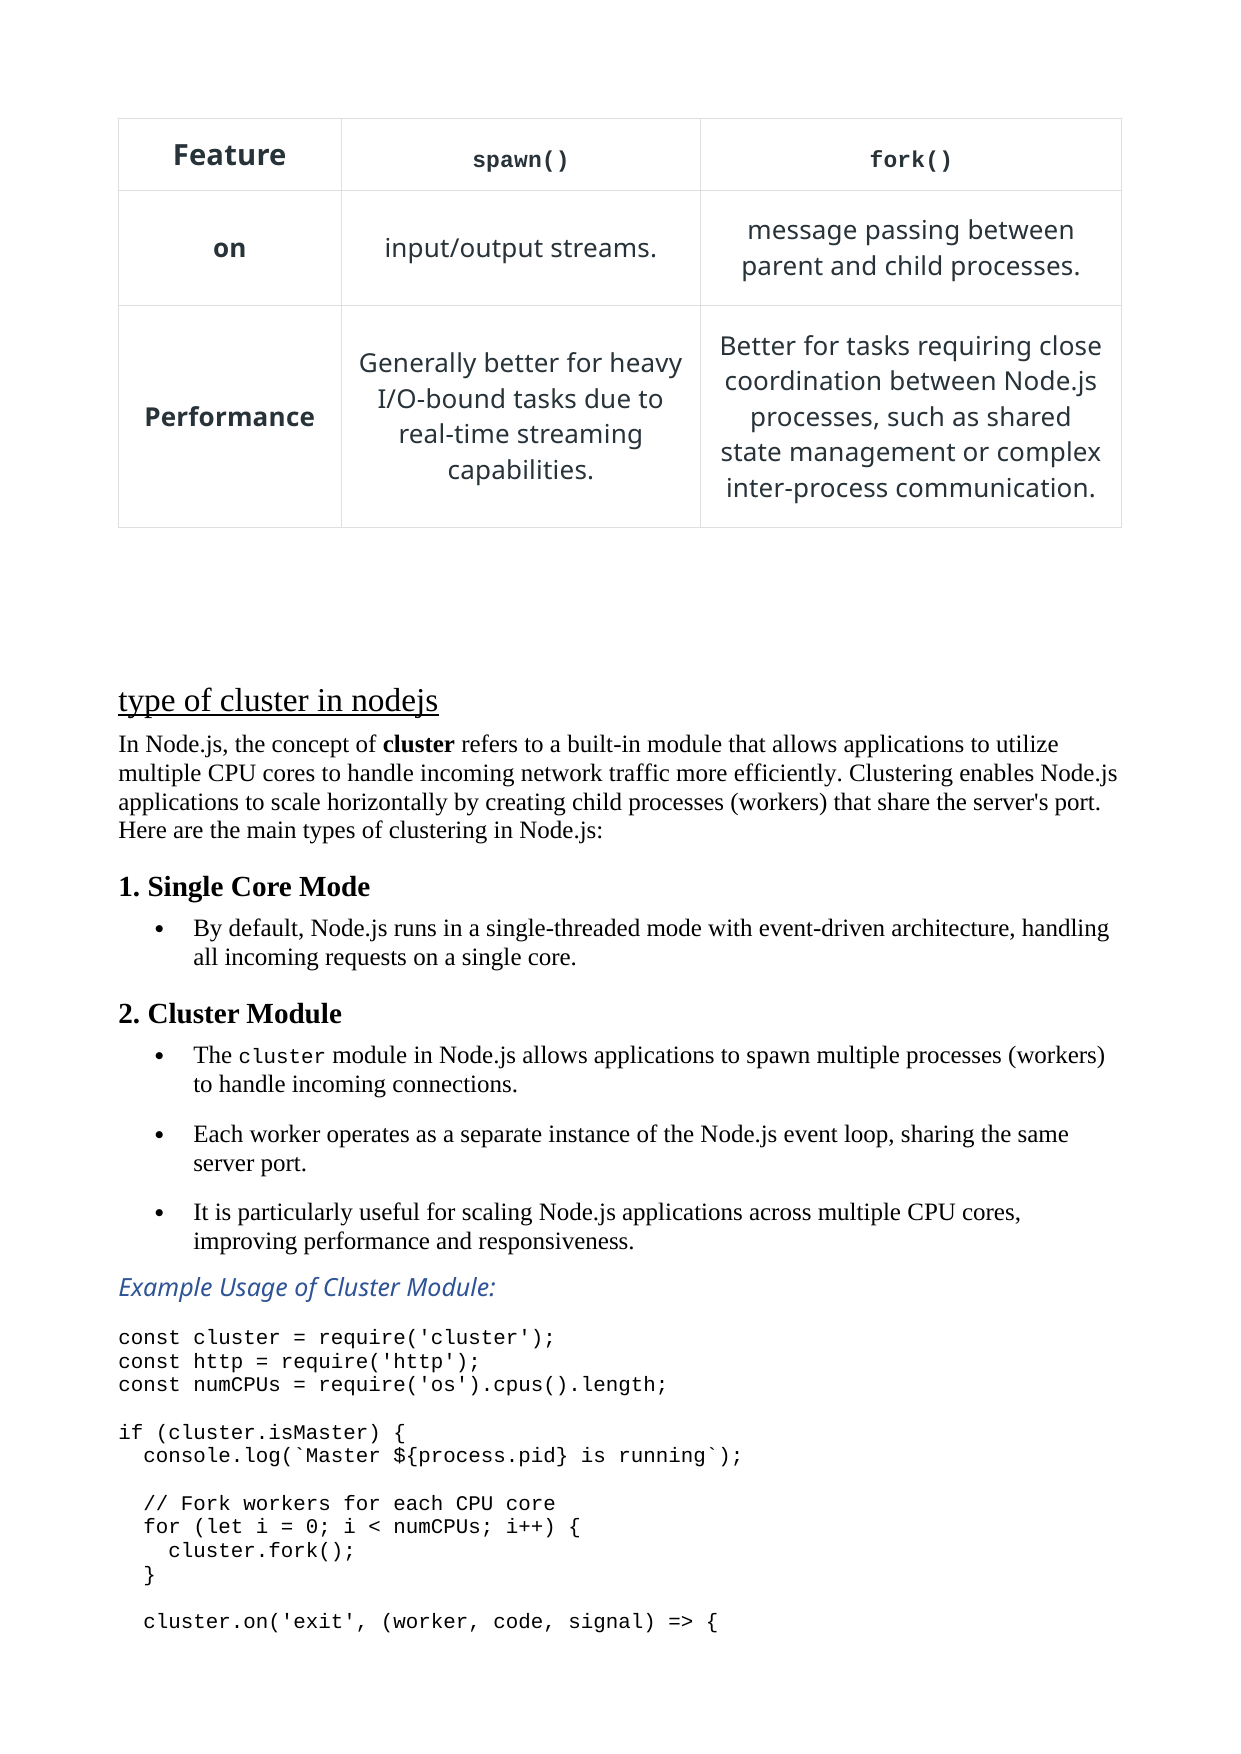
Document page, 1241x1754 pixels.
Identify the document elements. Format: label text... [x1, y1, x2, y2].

subtitle Example Usage of Cluster Module: [118, 1269, 1122, 1303]
text const http = require('http'); [118, 1351, 1122, 1374]
table_header fork() [701, 119, 1121, 189]
text cluster.fork(); [118, 1540, 1122, 1563]
text const numCPUs = require('os').cpus().length; [118, 1374, 1122, 1398]
text In Node.js, the concept of cluster refers to a built-in module that allows applications to utilize multiple CPU cores to handle incoming network traffic more efficiently. Clustering enables Node.js applications to scale horizontally by creating child processes (workers) that share the server's port. Here are the main types of clustering in Node.js: [118, 729, 1122, 844]
table_cell Generally better for heavy I/O-bound tasks due to real-time streaming capabilities. [342, 306, 700, 527]
table_header spawn() [342, 119, 700, 189]
text cluster.on('exit', (worker, code, signal) => { [118, 1611, 1122, 1634]
text console.log(`Master ${process.pid} is running`); [118, 1445, 1122, 1469]
text type of cluster in nodejs [118, 681, 1122, 719]
text for (let i = 0; i < numCPUs; i++) { [118, 1516, 1122, 1540]
text const cluster = require('cluster'); [118, 1327, 1122, 1351]
table_cell on [119, 191, 341, 305]
table_cell Better for tasks requiring close coordination between Node.js processes, such as shared state management or complex inter-process communication. [701, 306, 1121, 527]
list By default, Node.js runs in a single-threaded mode with event-driven architecture, handling all incoming requests on a single core. [156, 913, 1122, 971]
list The cluster module in Node.js allows applications to spawn multiple processes (workers) to handle incoming connections. [156, 1040, 1122, 1098]
list It is particularly useful for scaling Node.js applications across multiple CPU cores, improving performance and responsiveness. [156, 1197, 1122, 1255]
table_header Feature [119, 119, 341, 189]
subtitle 1. Single Core Mode [118, 869, 1122, 903]
table_cell input/output streams. [342, 191, 700, 305]
text // Fork workers for each CPU core [118, 1493, 1122, 1516]
table_cell Performance [119, 306, 341, 527]
subtitle 2. Cluster Module [118, 996, 1122, 1029]
text if (cluster.isMaster) { [118, 1422, 1122, 1445]
text } [118, 1563, 1122, 1587]
table_cell message passing between parent and child processes. [701, 191, 1121, 305]
list Each worker operates as a separate instance of the Node.js event loop, sharing the same server port. [156, 1119, 1122, 1176]
